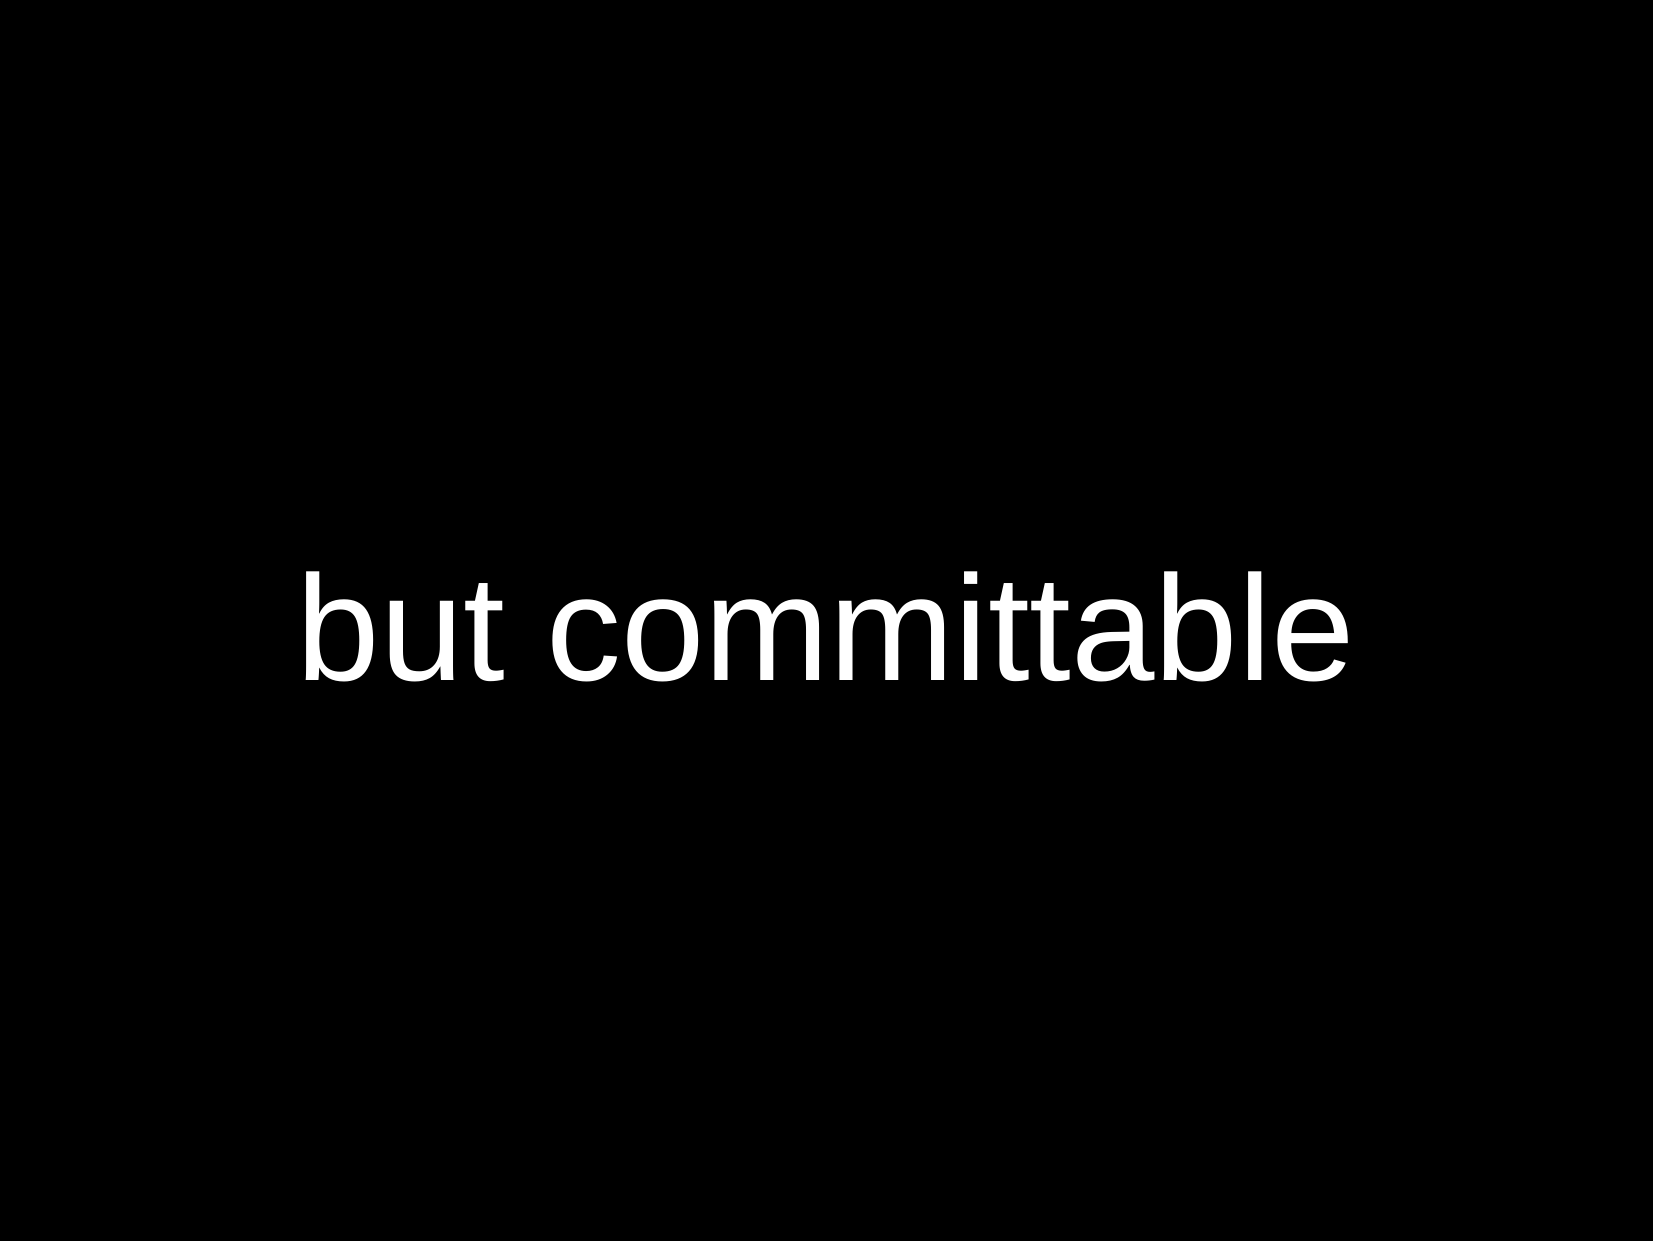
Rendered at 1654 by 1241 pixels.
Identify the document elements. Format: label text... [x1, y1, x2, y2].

title but committable [82, 525, 1571, 733]
